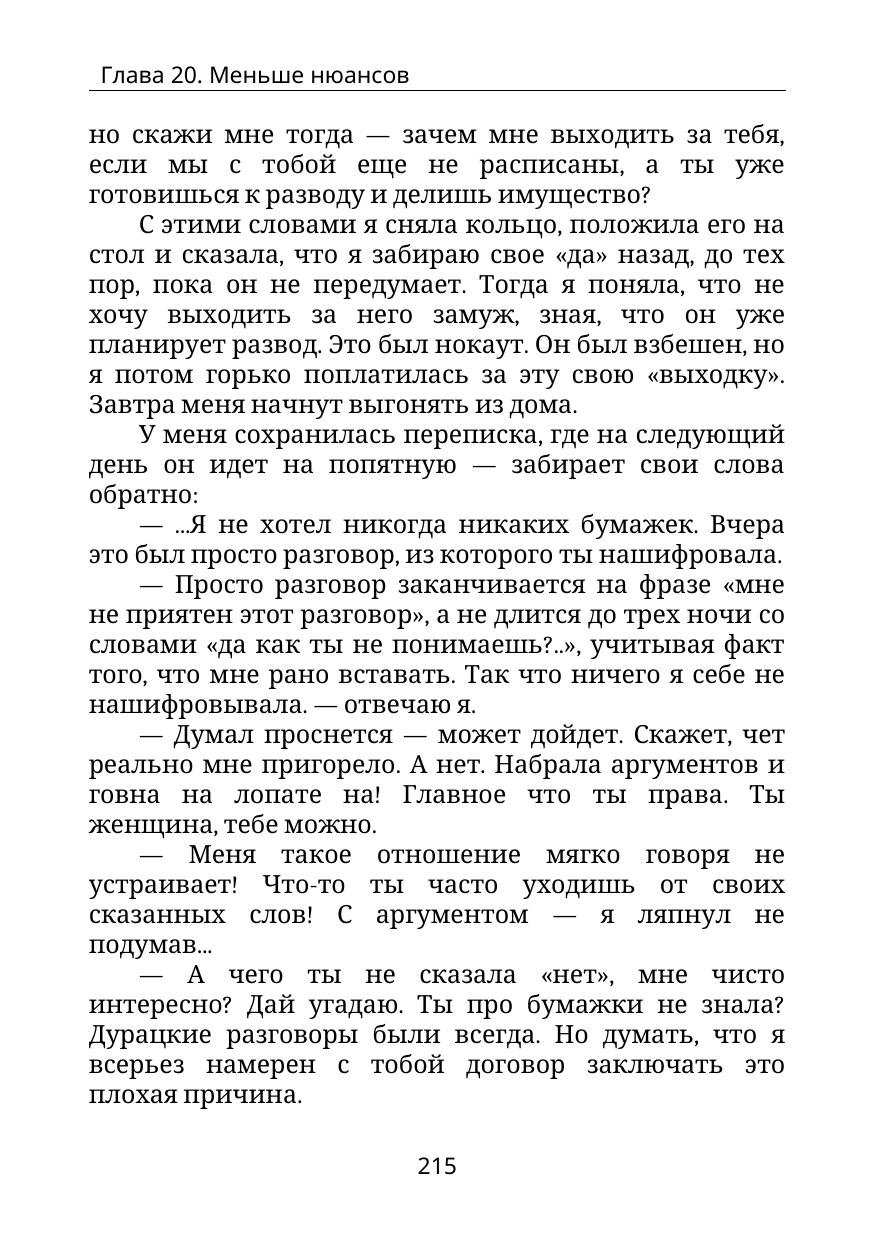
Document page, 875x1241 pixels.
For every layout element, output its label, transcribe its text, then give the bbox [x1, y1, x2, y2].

text но скажи мне тогда — зачем мне выходить за тебя, если мы с тобой еще не расписаны, а ты уже готовишься к разводу и делишь имущество? [88, 120, 786, 210]
text — Меня такое отношение мягко говоря не устраивает! Что-то ты часто уходишь от своих сказанных слов! С аргументом — я ляпнул не подумав... [88, 840, 786, 960]
text — Думал проснется — может дойдет. Скажет, чет реально мне пригорело. А нет. Набрала аргументов и говна на лопате на! Главное что ты права. Ты женщина, тебе можно. [88, 720, 786, 840]
text У меня сохранилась переписка, где на следующий день он идет на попятную — забирает свои слова обратно: [88, 420, 786, 510]
text — Просто разговор заканчивается на фразе «мне не приятен этот разговор», а не длится до трех ночи со словами «да как ты не понимаешь?..», учитывая факт того, что мне рано вставать. Так что ничего я себе не нашифровывала. — отвечаю я. [88, 570, 786, 720]
text — ...Я не хотел никогда никаких бумажек. Вчера это был просто разговор, из которого ты нашифровала. [88, 510, 786, 570]
text С этими словами я сняла кольцо, положила его на стол и сказала, что я забираю свое «да» назад, до тех пор, пока он не передумает. Тогда я поняла, что не хочу выходить за него замуж, зная, что он уже планирует развод. Это был нокаут. Он был взбешен, но я потом горько поплатилась за эту свою «выходку». Завтра меня начнут выгонять из дома. [88, 210, 786, 420]
text — А чего ты не сказала «нет», мне чисто интересно? Дай угадаю. Ты про бумажки не знала? Дурацкие разговоры были всегда. Но думать, что я всерьез намерен с тобой договор заключать это плохая причина. [88, 960, 786, 1110]
